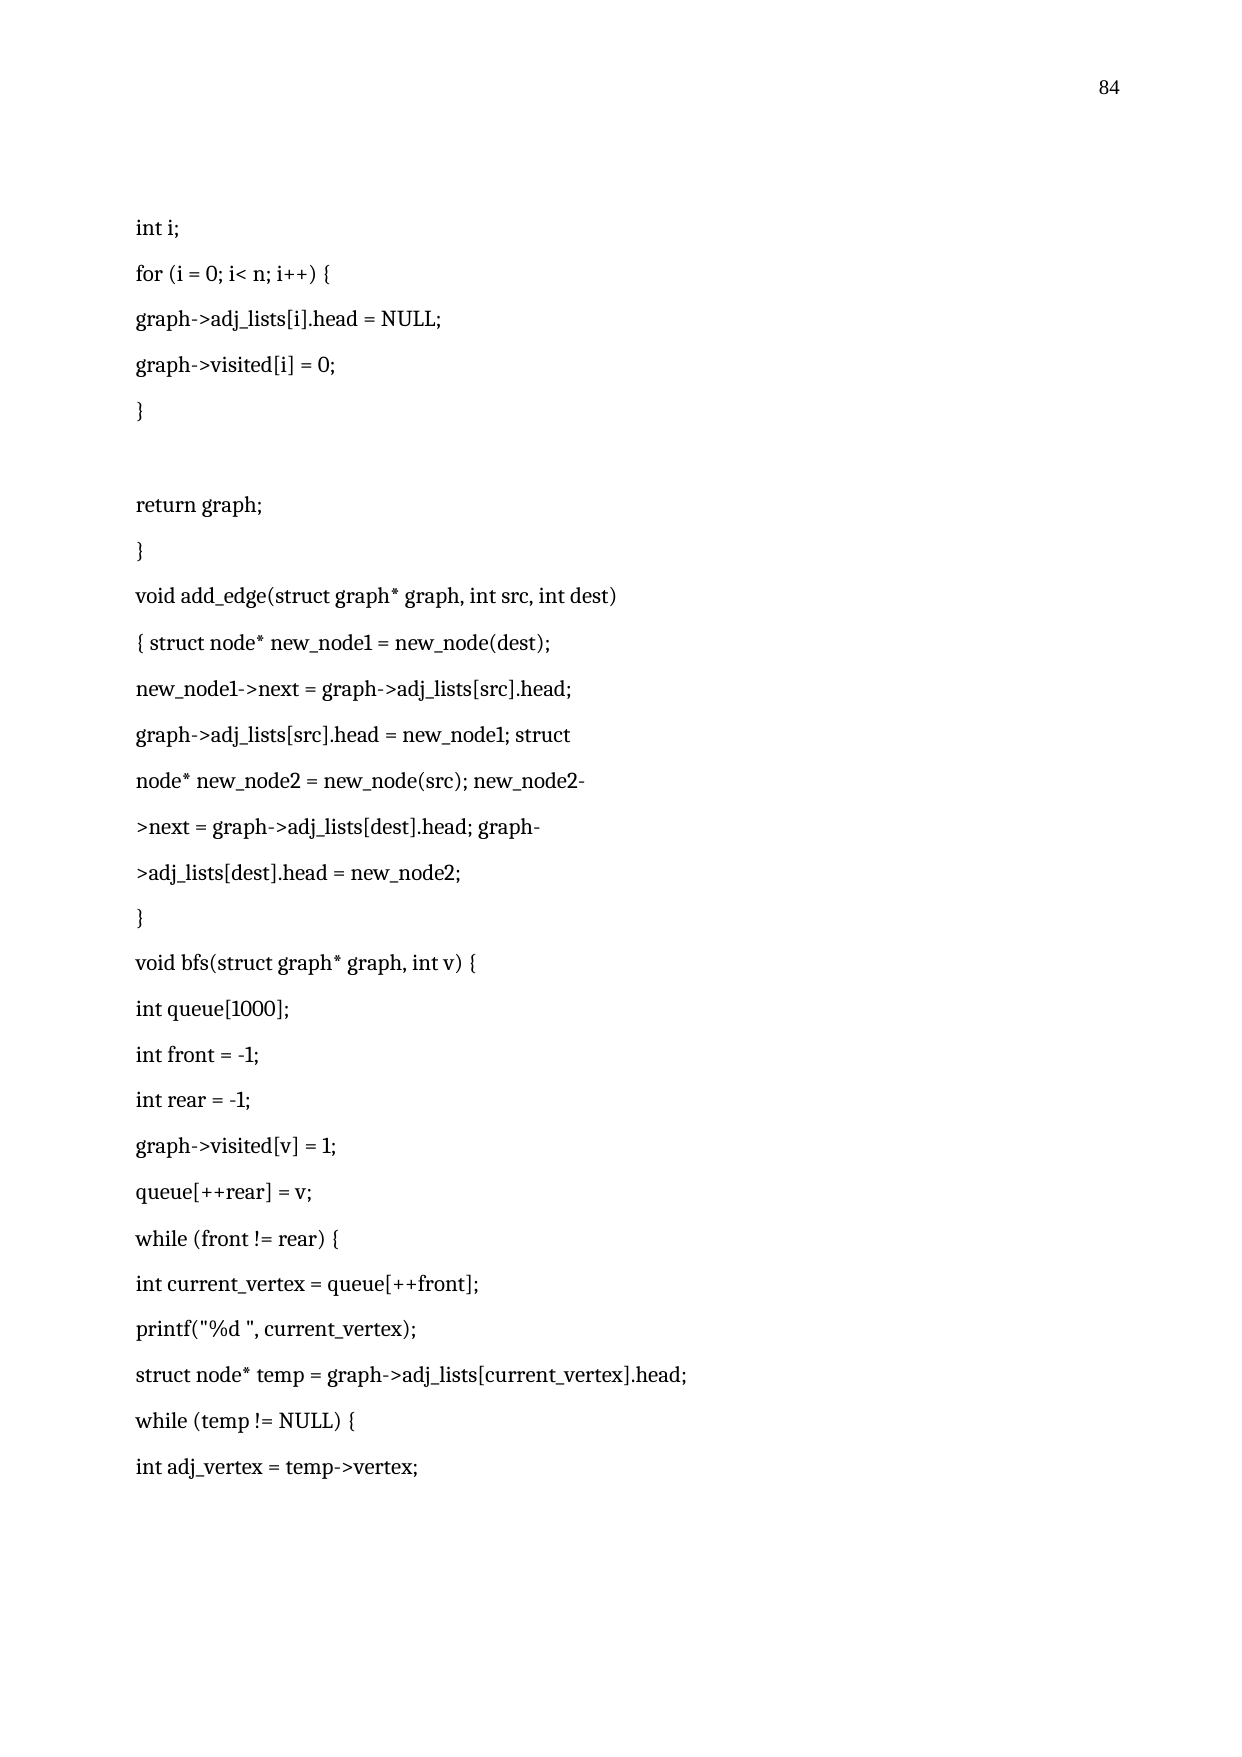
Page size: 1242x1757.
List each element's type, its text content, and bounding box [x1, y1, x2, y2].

text graph->adj_lists[i].head = NULL; [136, 306, 1150, 332]
text int queue[1000]; [136, 996, 1150, 1022]
text return graph; [136, 492, 1150, 518]
text void add_edge(struct graph* graph, int src, int dest) { struct node* new_node1 = new_node(dest); new_node1->next = graph->adj_lists[src].head; [136, 583, 658, 702]
text int rear = -1; [136, 1087, 1150, 1113]
text graph->visited[i] = 0; [136, 352, 1150, 378]
text for (i = 0; i< n; i++) { [136, 260, 1150, 287]
text int adj_vertex = temp->vertex; [136, 1453, 1150, 1480]
text int i; [136, 214, 1150, 241]
text while (temp != NULL) { [136, 1408, 1150, 1434]
text printf("%d ", current_vertex); [136, 1316, 1150, 1343]
text } [136, 537, 1150, 564]
text struct node* temp = graph->adj_lists[current_vertex].head; [136, 1362, 1150, 1388]
text graph->adj_lists[src].head = new_node1; struct node* new_node2 = new_node(src); new_node2->next = graph->adj_lists[dest].head; graph->adj_lists[dest].head = new_node2; [136, 721, 611, 886]
text int current_vertex = queue[++front]; [136, 1272, 1150, 1297]
text int front = -1; [136, 1041, 1150, 1068]
text } [136, 397, 1150, 424]
text } [136, 906, 1150, 931]
text graph->visited[v] = 1; queue[++rear] = v; while (front != rear) { [136, 1133, 353, 1252]
text void bfs(struct graph* graph, int v) { [136, 950, 1150, 976]
